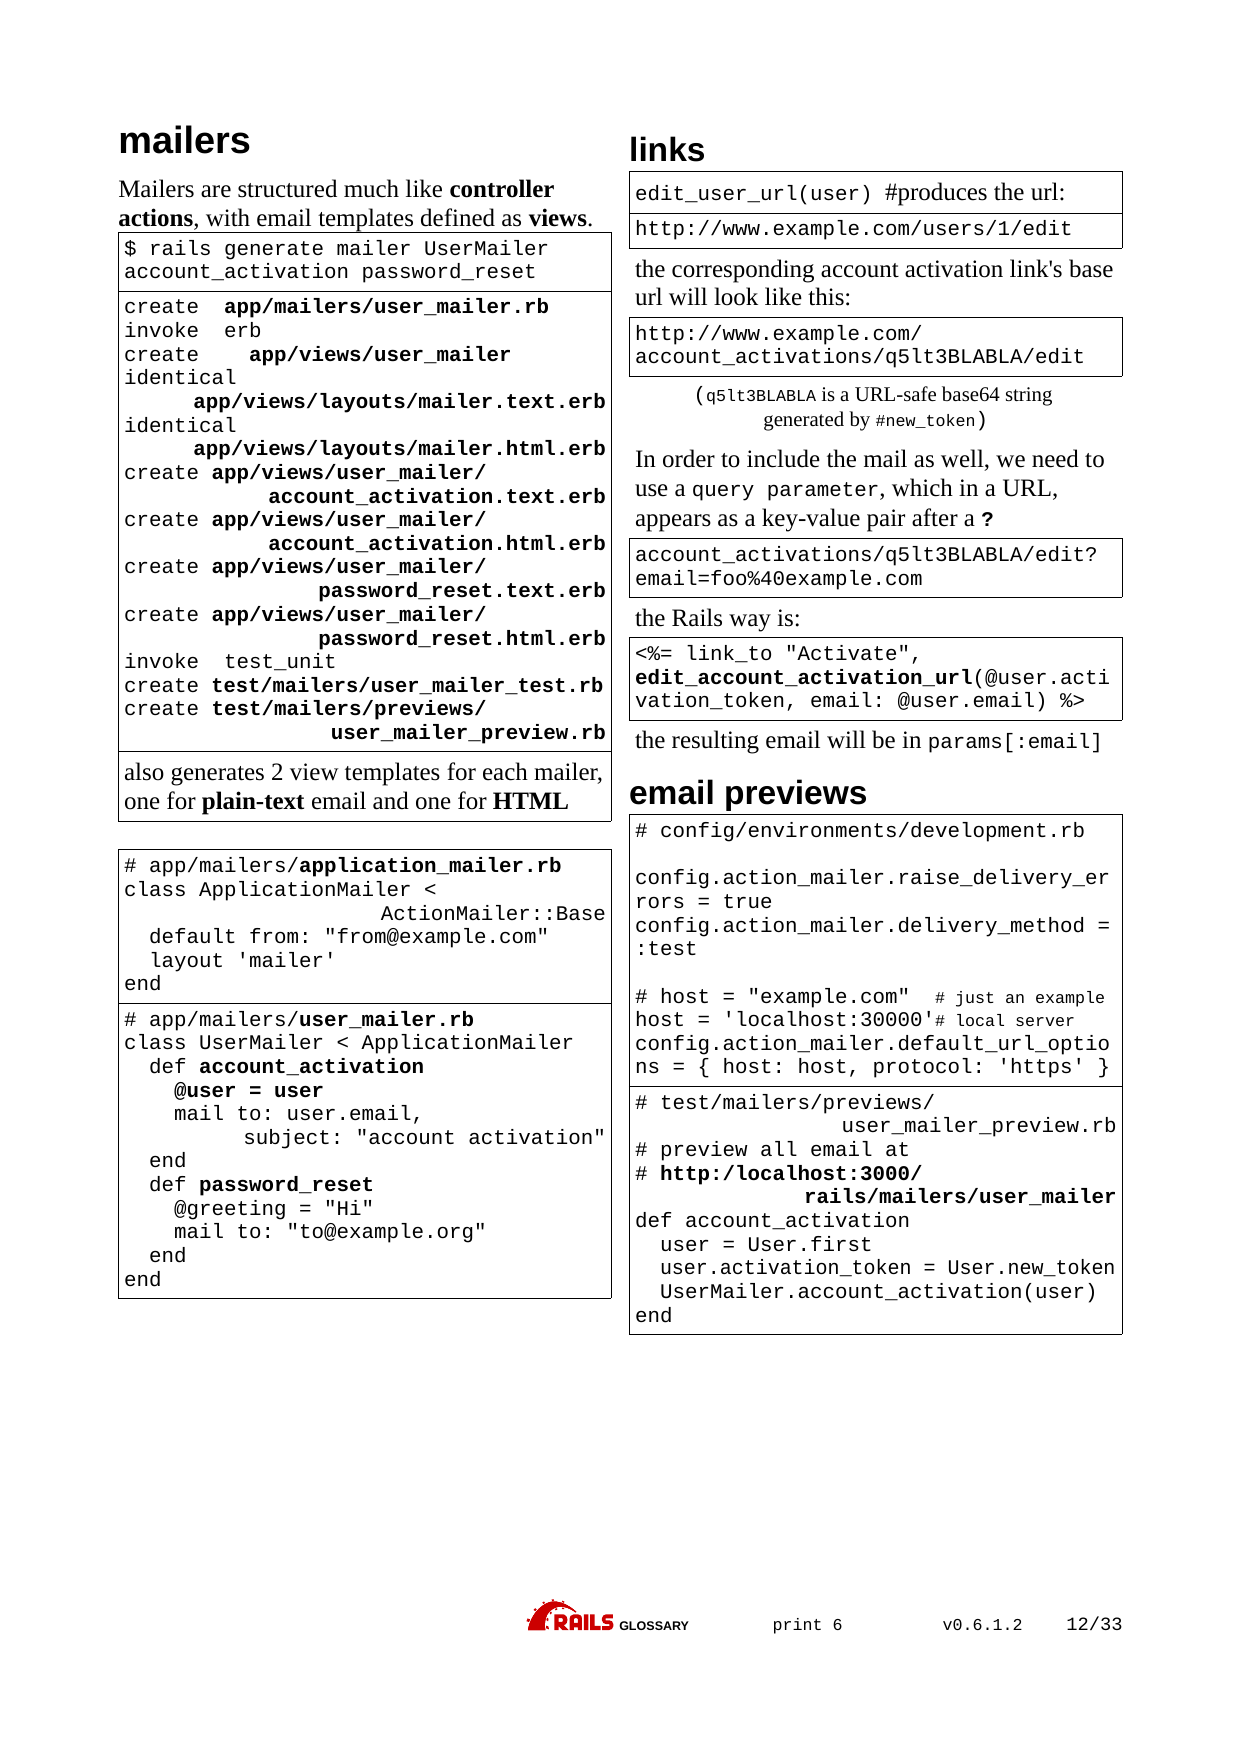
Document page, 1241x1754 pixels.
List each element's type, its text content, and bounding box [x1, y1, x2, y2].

table_header $ rails generate mailer UserMailer account_activation password_reset [119, 233, 611, 291]
table_cell the corresponding account activation link's base url will look like this: [629, 249, 1122, 317]
table_cell <%= link_to "Activate", edit_account_activation_url(@user.activation_token, email: @user.email) %> [630, 638, 1122, 720]
table_cell (q5lt3BLABLA is a URL-safe base64 string generated by #new_token) [629, 377, 1122, 439]
table_header edit_user_url(user) #produces the url: [630, 172, 1122, 213]
table_cell also generates 2 view templates for each mailer, one for plain-text email and one for HTML [119, 752, 611, 821]
table_cell account_activations/q5lt3BLABLA/edit?email=foo%40example.com [630, 539, 1122, 597]
table_cell create app/mailers/user_mailer.rb invoke erb create app/views/user_mailer identical app/views/layouts/mailer.text.erb identical app/views/layouts/mailer.html.erb create app/views/user_mailer/ account_activation.text.erb create app/views/user_mailer/ account_activation.html.erb create app/views/user_mailer/ password_reset.text.erb create app/views/user_mailer/ password_reset.html.erb invoke test_unit create test/mailers/user_mailer_test.rb create test/mailers/previews/ user_mailer_preview.rb [119, 292, 611, 751]
table_cell http://www.example.com/account_activations/q5lt3BLABLA/edit [630, 318, 1122, 376]
table_cell # app/mailers/user_mailer.rb class UserMailer < ApplicationMailer def account_activation @user = user mail to: user.email, subject: "account activation" end def password_reset @greeting = "Hi" mail to: "to@example.org" end end [119, 1004, 611, 1298]
table_cell In order to include the mail as well, we need to use a query parameter, which in a URL, appears as a key-value pair after a ? [629, 439, 1122, 538]
text Mailers are structured much like controller actions, with email templates defined as views. [118, 174, 611, 232]
subtitle mailers [118, 118, 611, 162]
table_header # app/mailers/application_mailer.rb class ApplicationMailer < ActionMailer::Base default from: "from@example.com" layout 'mailer' end [119, 850, 611, 1003]
table_cell http://www.example.com/users/1/edit [630, 214, 1122, 248]
table_cell # test/mailers/previews/ user_mailer_preview.rb # preview all email at # http:/localhost:3000/ rails/mailers/user_mailer def account_activation user = User.first user.activation_token = User.new_token UserMailer.account_activation(user) end [630, 1087, 1122, 1334]
subtitle email previews [629, 773, 1122, 811]
table_cell the Rails way is: [629, 598, 1122, 637]
table_header # config/environments/development.rb config.action_mailer.raise_delivery_errors = true config.action_mailer.delivery_method = :test # host = "example.com" # just an example host = 'localhost:30000'# local server config.action_mailer.default_url_options = { host: host, protocol: 'https' } [630, 815, 1122, 1086]
table_cell the resulting email will be in params[:email] [629, 721, 1122, 761]
subtitle links [629, 130, 1122, 168]
